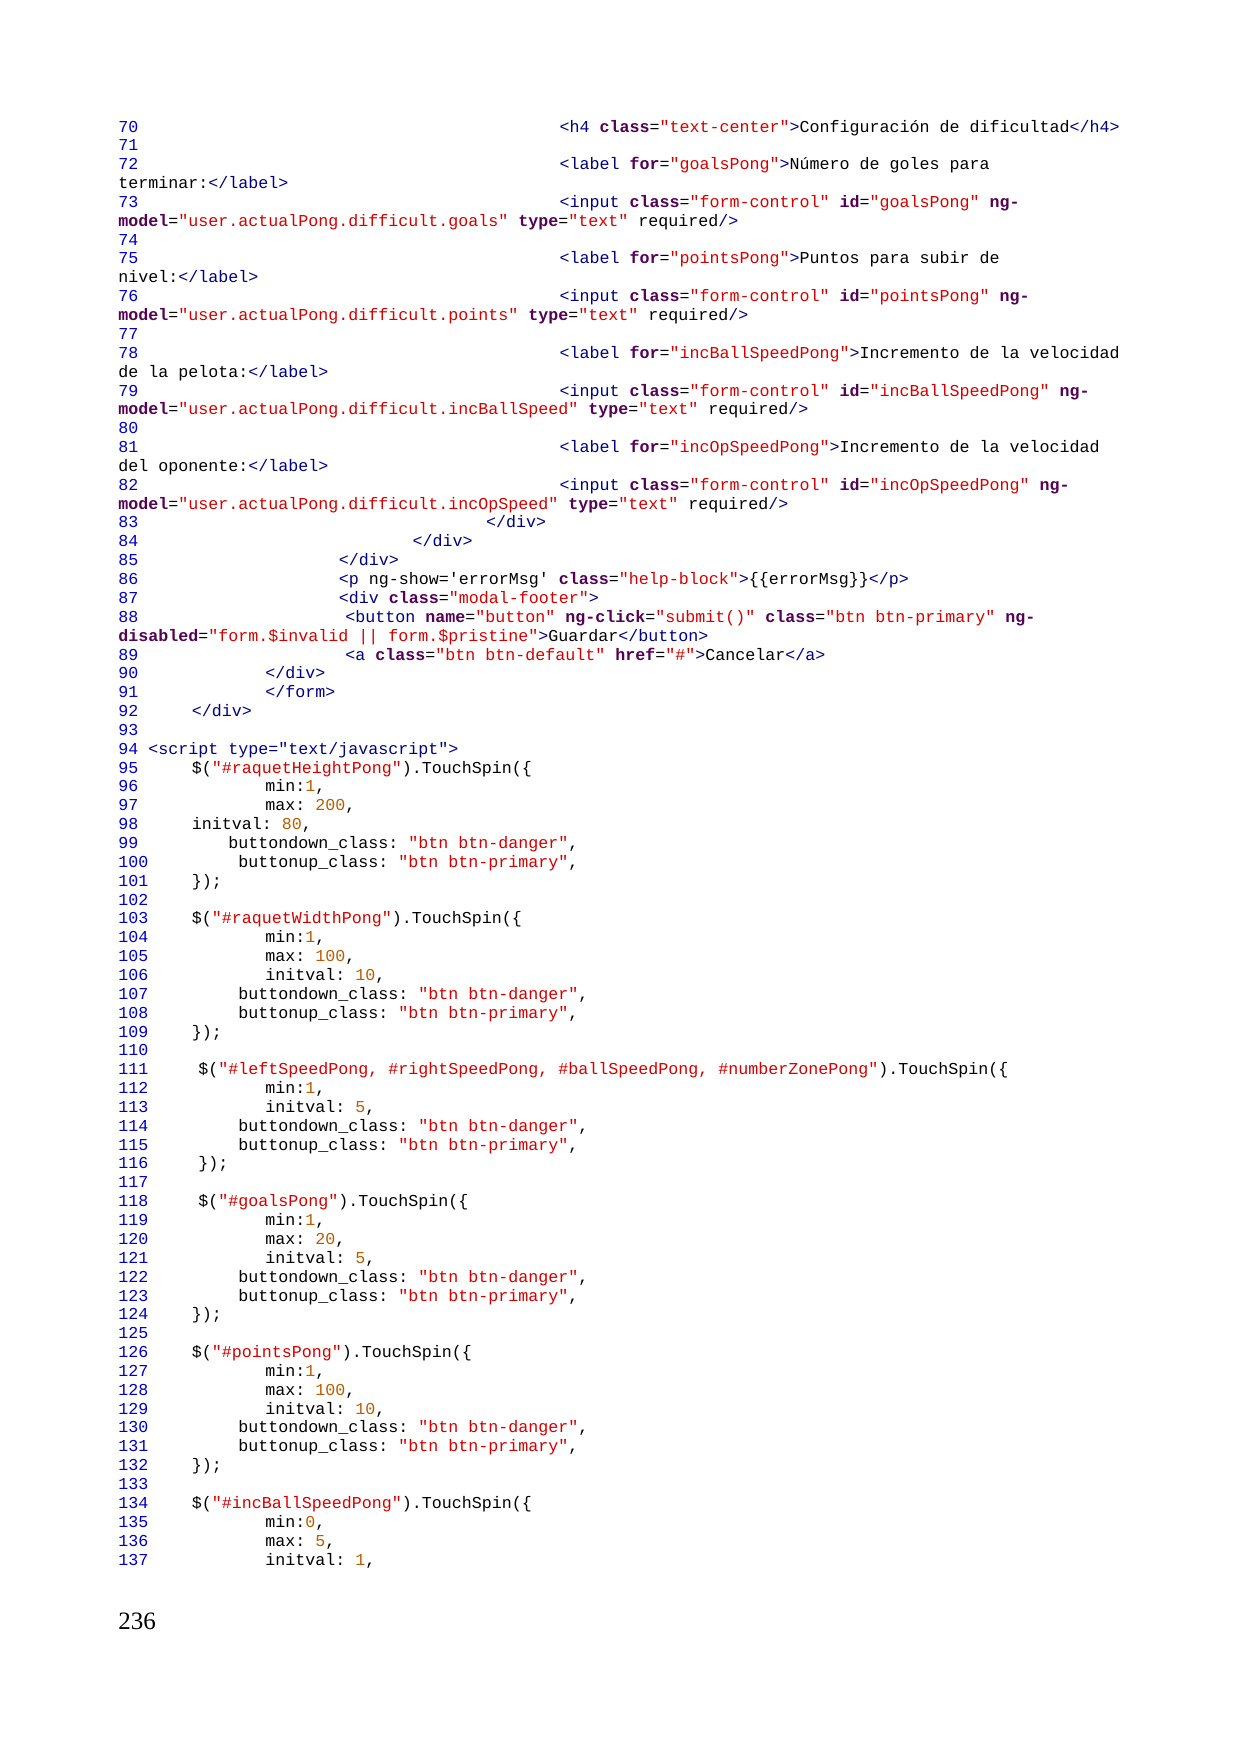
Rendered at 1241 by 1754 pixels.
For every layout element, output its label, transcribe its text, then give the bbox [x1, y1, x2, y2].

text 74 [118, 231, 1122, 250]
text 107 buttondown_class: "btn btn-danger", [118, 985, 1122, 1004]
text 71 [118, 137, 1122, 156]
text 135 min:0, [118, 1513, 1122, 1532]
text 103 $("#raquetWidthPong").TouchSpin({ [118, 910, 1122, 929]
text 111 $("#leftSpeedPong, #rightSpeedPong, #ballSpeedPong, #numberZonePong").TouchSpin({ [118, 1061, 1122, 1080]
text 75 <label for="pointsPong">Puntos para subir de nivel:</label> [118, 250, 1122, 288]
text 114 buttondown_class: "btn btn-danger", [118, 1117, 1122, 1136]
text 85 </div> [118, 552, 1122, 571]
text 87 <div class="modal-footer"> [118, 589, 1122, 608]
text 73 <input class="form-control" id="goalsPong" ng-model="user.actualPong.difficult.goals" type="text" required/> [118, 193, 1122, 231]
text 81 <label for="incOpSpeedPong">Incremento de la velocidad del oponente:</label> [118, 439, 1122, 476]
text 136 max: 5, [118, 1532, 1122, 1551]
text 113 initval: 5, [118, 1098, 1122, 1117]
text 97 max: 200, [118, 797, 1122, 816]
text 102 [118, 891, 1122, 910]
text 94 <script type="text/javascript"> [118, 740, 1122, 759]
text 137 initval: 1, [118, 1551, 1122, 1570]
text 123 buttonup_class: "btn btn-primary", [118, 1287, 1122, 1306]
text 116 }); [118, 1155, 1122, 1174]
text 118 $("#goalsPong").TouchSpin({ [118, 1193, 1122, 1212]
text 70 <h4 class="text-center">Configuración de dificultad</h4> [118, 118, 1122, 137]
text 131 buttonup_class: "btn btn-primary", [118, 1438, 1122, 1457]
text 88 <button name="button" ng-click="submit()" class="btn btn-primary" ng-disabled="form.$invalid || form.$pristine">Guardar</button> [118, 608, 1122, 646]
text 90 </div> [118, 665, 1122, 684]
text 129 initval: 10, [118, 1400, 1122, 1419]
text 125 [118, 1325, 1122, 1344]
text 115 buttonup_class: "btn btn-primary", [118, 1136, 1122, 1155]
text 104 min:1, [118, 929, 1122, 948]
text 96 min:1, [118, 778, 1122, 797]
text 76 <input class="form-control" id="pointsPong" ng-model="user.actualPong.difficult.points" type="text" required/> [118, 288, 1122, 326]
text 83 </div> [118, 514, 1122, 533]
text 126 $("#pointsPong").TouchSpin({ [118, 1344, 1122, 1362]
text 121 initval: 5, [118, 1249, 1122, 1268]
text 122 buttondown_class: "btn btn-danger", [118, 1268, 1122, 1287]
text 110 [118, 1042, 1122, 1061]
text 108 buttonup_class: "btn btn-primary", [118, 1004, 1122, 1023]
text 128 max: 100, [118, 1381, 1122, 1400]
text 91 </form> [118, 684, 1122, 703]
text 72 <label for="goalsPong">Número de goles para terminar:</label> [118, 156, 1122, 193]
text 133 [118, 1476, 1122, 1494]
text 106 initval: 10, [118, 967, 1122, 985]
text 127 min:1, [118, 1362, 1122, 1381]
text 80 [118, 420, 1122, 439]
text 134 $("#incBallSpeedPong").TouchSpin({ [118, 1494, 1122, 1513]
text 112 min:1, [118, 1080, 1122, 1098]
text 132 }); [118, 1457, 1122, 1476]
text 120 max: 20, [118, 1231, 1122, 1249]
text 117 [118, 1174, 1122, 1193]
text 105 max: 100, [118, 948, 1122, 967]
text 99 buttondown_class: "btn btn-danger", [118, 834, 1122, 853]
text 109 }); [118, 1023, 1122, 1042]
text 84 </div> [118, 533, 1122, 552]
text 89 <a class="btn btn-default" href="#">Cancelar</a> [118, 646, 1122, 665]
text 79 <input class="form-control" id="incBallSpeedPong" ng-model="user.actualPong.difficult.incBallSpeed" type="text" required/> [118, 382, 1122, 420]
text 78 <label for="incBallSpeedPong">Incremento de la velocidad de la pelota:</label> [118, 344, 1122, 382]
text 124 }); [118, 1306, 1122, 1325]
text 86 <p ng-show='errorMsg' class="help-block">{{errorMsg}}</p> [118, 571, 1122, 589]
text 119 min:1, [118, 1212, 1122, 1231]
text 82 <input class="form-control" id="incOpSpeedPong" ng-model="user.actualPong.difficult.incOpSpeed" type="text" required/> [118, 476, 1122, 514]
text 100 buttonup_class: "btn btn-primary", [118, 853, 1122, 872]
text 101 }); [118, 872, 1122, 891]
text 130 buttondown_class: "btn btn-danger", [118, 1419, 1122, 1438]
text 95 $("#raquetHeightPong").TouchSpin({ [118, 759, 1122, 778]
text 77 [118, 326, 1122, 344]
text 92 </div> [118, 703, 1122, 721]
text 98 initval: 80, [118, 816, 1122, 834]
text 93 [118, 721, 1122, 740]
